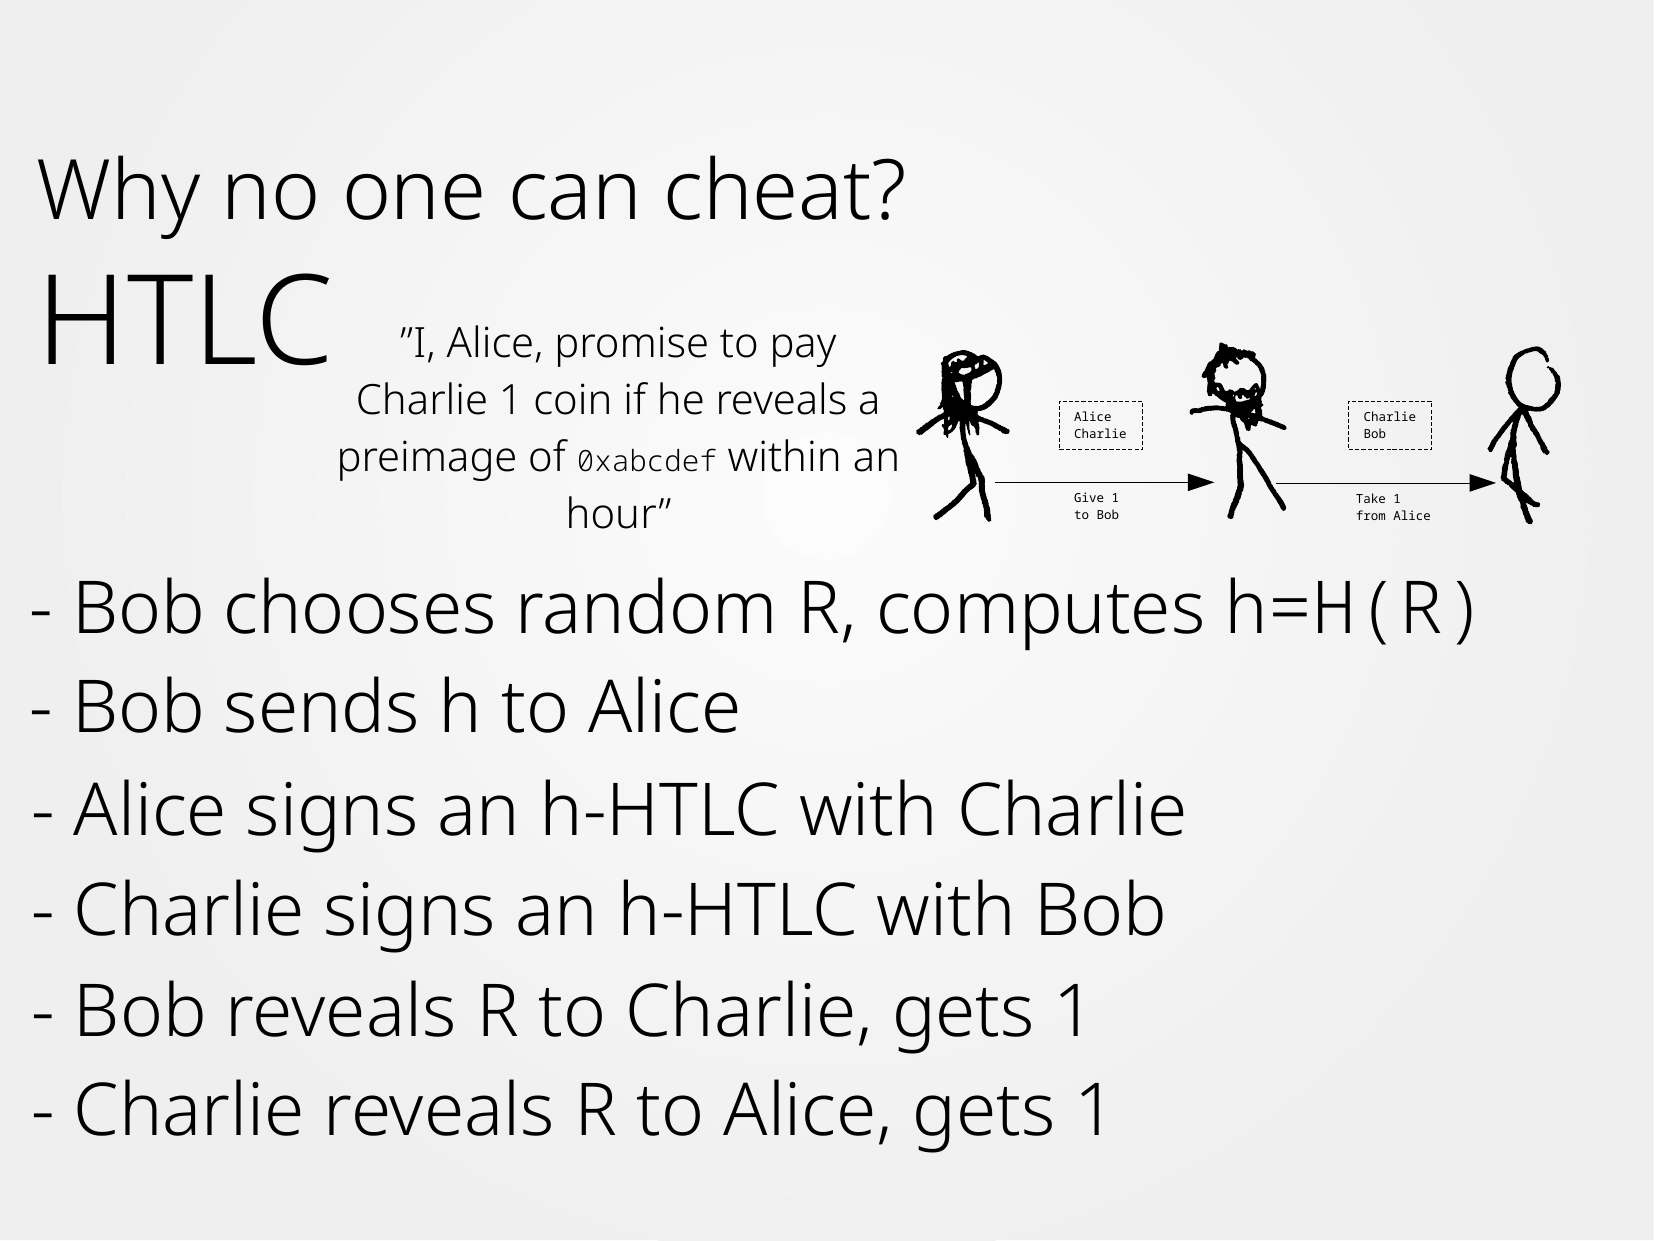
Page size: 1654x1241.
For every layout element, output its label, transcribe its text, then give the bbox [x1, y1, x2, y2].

title Why no one can cheat? [36, 130, 1034, 243]
title HTLC [36, 230, 384, 378]
title ”I, Alice, promise to pay Charlie 1 coin if he reveals a preimage of 0xabcdef within an hour” [336, 312, 905, 520]
text_box Charlie Bob [1348, 401, 1432, 446]
title - Bob chooses random R, computes h=H(R) - Bob sends h to Alice [29, 555, 1625, 733]
text_box Alice Charlie [1059, 401, 1143, 446]
picture [1485, 344, 1563, 526]
text_box - Bob reveals R to Charlie, gets 1 - Charlie reveals R to Alice, gets 1 [16, 950, 1276, 1136]
text_box - Alice signs an h-HTLC with Charlie - Charlie signs an h-HTLC with Bob [16, 750, 1582, 935]
picture [915, 349, 1011, 522]
picture [1188, 341, 1288, 520]
text_box Give 1 to Bob [1059, 483, 1137, 527]
text_box Take 1 from Alice [1341, 484, 1460, 532]
